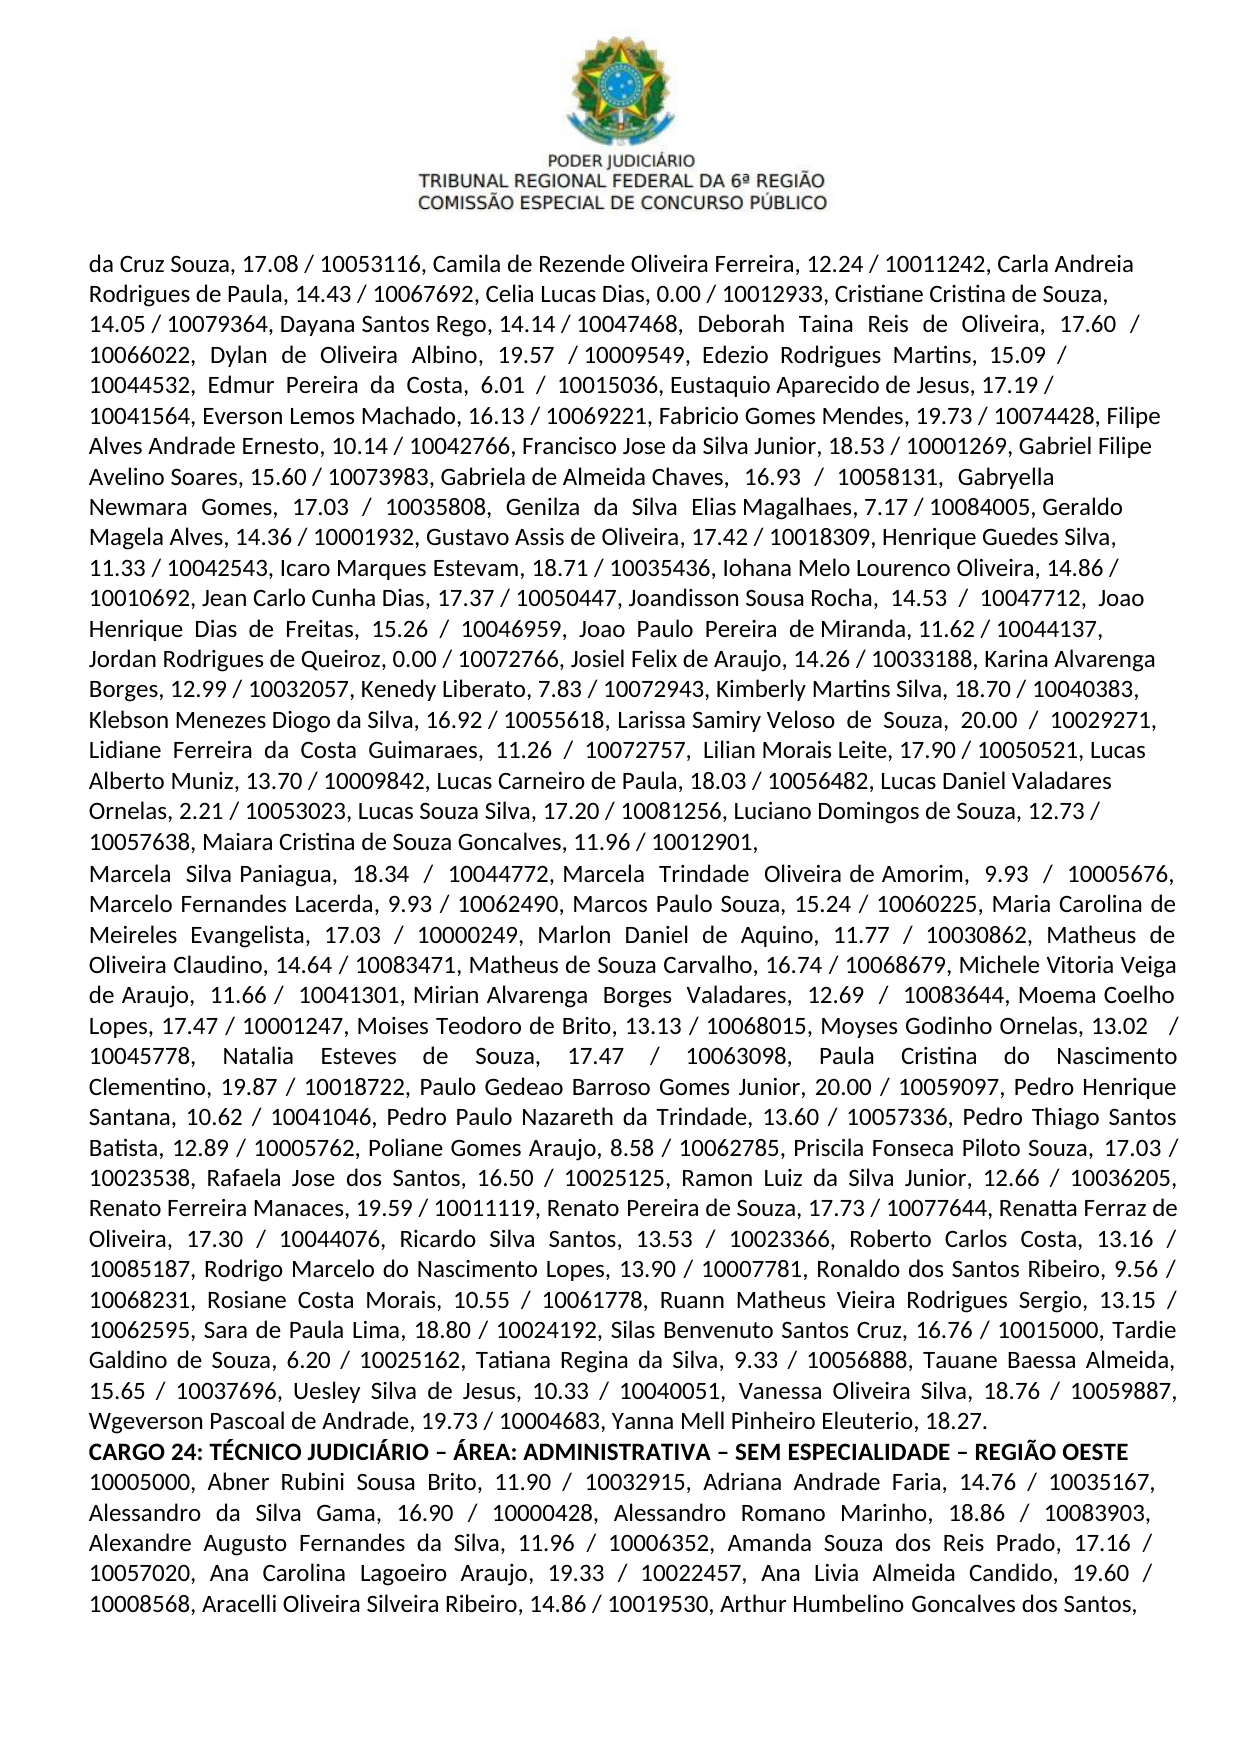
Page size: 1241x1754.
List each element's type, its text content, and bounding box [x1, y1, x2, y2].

picture [406, 0, 834, 225]
text Marcela Silva Paniagua, 18.34 / 10044772, Marcela Trindade Oliveira de Amorim, 9.93 / 10005676, Marcelo Fernandes Lacerda, 9.93 / 10062490, Marcos Paulo Souza, 15.24 / 10060225, Maria Carolina de Meireles Evangelista, 17.03 / 10000249, Marlon Daniel de Aquino, 11.77 / 10030862, Matheus de Oliveira Claudino, 14.64 / 10083471, Matheus de Souza Carvalho, 16.74 / 10068679, Michele Vitoria Veiga de Araujo, 11.66 / 10041301, Mirian Alvarenga Borges Valadares, 12.69 / 10083644, Moema Coelho Lopes, 17.47 / 10001247, Moises Teodoro de Brito, 13.13 / 10068015, Moyses Godinho Ornelas, 13.02 / 10045778, Natalia Esteves de Souza, 17.47 / 10063098, Paula Cristina do Nascimento Clementino, 19.87 / 10018722, Paulo Gedeao Barroso Gomes Junior, 20.00 / 10059097, Pedro Henrique Santana, 10.62 / 10041046, Pedro Paulo Nazareth da Trindade, 13.60 / 10057336, Pedro Thiago Santos Batista, 12.89 / 10005762, Poliane Gomes Araujo, 8.58 / 10062785, Priscila Fonseca Piloto Souza, 17.03 / 10023538, Rafaela Jose dos Santos, 16.50 / 10025125, Ramon Luiz da Silva Junior, 12.66 / 10036205, Renato Ferreira Manaces, 19.59 / 10011119, Renato Pereira de Souza, 17.73 / 10077644, Renatta Ferraz de Oliveira, 17.30 / 10044076, Ricardo Silva Santos, 13.53 / 10023366, Roberto Carlos Costa, 13.16 / 10085187, Rodrigo Marcelo do Nascimento Lopes, 13.90 / 10007781, Ronaldo dos Santos Ribeiro, 9.56 / 10068231, Rosiane Costa Morais, 10.55 / 10061778, Ruann Matheus Vieira Rodrigues Sergio, 13.15 / 10062595, Sara de Paula Lima, 18.80 / 10024192, Silas Benvenuto Santos Cruz, 16.76 / 10015000, Tardie Galdino de Souza, 6.20 / 10025162, Tatiana Regina da Silva, 9.33 / 10056888, Tauane Baessa Almeida, 15.65 / 10037696, Uesley Silva de Jesus, 10.33 / 10040051, Vanessa Oliveira Silva, 18.76 / 10059887, Wgeverson Pascoal de Andrade, 19.73 / 10004683, Yanna Mell Pinheiro Eleuterio, 18.27. [89, 858, 1178, 1436]
text da Cruz Souza, 17.08 / 10053116, Camila de Rezende Oliveira Ferreira, 12.24 / 10011242, Carla Andreia Rodrigues de Paula, 14.43 / 10067692, Celia Lucas Dias, 0.00 / 10012933, Cristiane Cristina de Souza, 14.05 / 10079364, Dayana Santos Rego, 14.14 / 10047468, Deborah Taina Reis de Oliveira, 17.60 / 10066022, Dylan de Oliveira Albino, 19.57 / 10009549, Edezio Rodrigues Martins, 15.09 / 10044532, Edmur Pereira da Costa, 6.01 / 10015036, Eustaquio Aparecido de Jesus, 17.19 / 10041564, Everson Lemos Machado, 16.13 / 10069221, Fabricio Gomes Mendes, 19.73 / 10074428, Filipe Alves Andrade Ernesto, 10.14 / 10042766, Francisco Jose da Silva Junior, 18.53 / 10001269, Gabriel Filipe Avelino Soares, 15.60 / 10073983, Gabriela de Almeida Chaves, 16.93 / 10058131, Gabryella Newmara Gomes, 17.03 / 10035808, Genilza da Silva Elias Magalhaes, 7.17 / 10084005, Geraldo Magela Alves, 14.36 / 10001932, Gustavo Assis de Oliveira, 17.42 / 10018309, Henrique Guedes Silva, 11.33 / 10042543, Icaro Marques Estevam, 18.71 / 10035436, Iohana Melo Lourenco Oliveira, 14.86 / 10010692, Jean Carlo Cunha Dias, 17.37 / 10050447, Joandisson Sousa Rocha, 14.53 / 10047712, Joao Henrique Dias de Freitas, 15.26 / 10046959, Joao Paulo Pereira de Miranda, 11.62 / 10044137, Jordan Rodrigues de Queiroz, 0.00 / 10072766, Josiel Felix de Araujo, 14.26 / 10033188, Karina Alvarenga Borges, 12.99 / 10032057, Kenedy Liberato, 7.83 / 10072943, Kimberly Martins Silva, 18.70 / 10040383, Klebson Menezes Diogo da Silva, 16.92 / 10055618, Larissa Samiry Veloso de Souza, 20.00 / 10029271, Lidiane Ferreira da Costa Guimaraes, 11.26 / 10072757, Lilian Morais Leite, 17.90 / 10050521, Lucas Alberto Muniz, 13.70 / 10009842, Lucas Carneiro de Paula, 18.03 / 10056482, Lucas Daniel Valadares Ornelas, 2.21 / 10053023, Lucas Souza Silva, 17.20 / 10081256, Luciano Domingos de Souza, 12.73 / 10057638, Maiara Cristina de Souza Goncalves, 11.96 / 10012901, [89, 248, 1165, 856]
text CARGO 24: TÉCNICO JUDICIÁRIO – ÁREA: ADMINISTRATIVA – SEM ESPECIALIDADE – REGIÃO OESTE 10005000, Abner Rubini Sousa Brito, 11.90 / 10032915, Adriana Andrade Faria, 14.76 / 10035167, Alessandro da Silva Gama, 16.90 / 10000428, Alessandro Romano Marinho, 18.86 / 10083903, Alexandre Augusto Fernandes da Silva, 11.96 / 10006352, Amanda Souza dos Reis Prado, 17.16 / 10057020, Ana Carolina Lagoeiro Araujo, 19.33 / 10022457, Ana Livia Almeida Candido, 19.60 / 10008568, Aracelli Oliveira Silveira Ribeiro, 14.86 / 10019530, Arthur Humbelino Goncalves dos Santos, [89, 1436, 1179, 1618]
